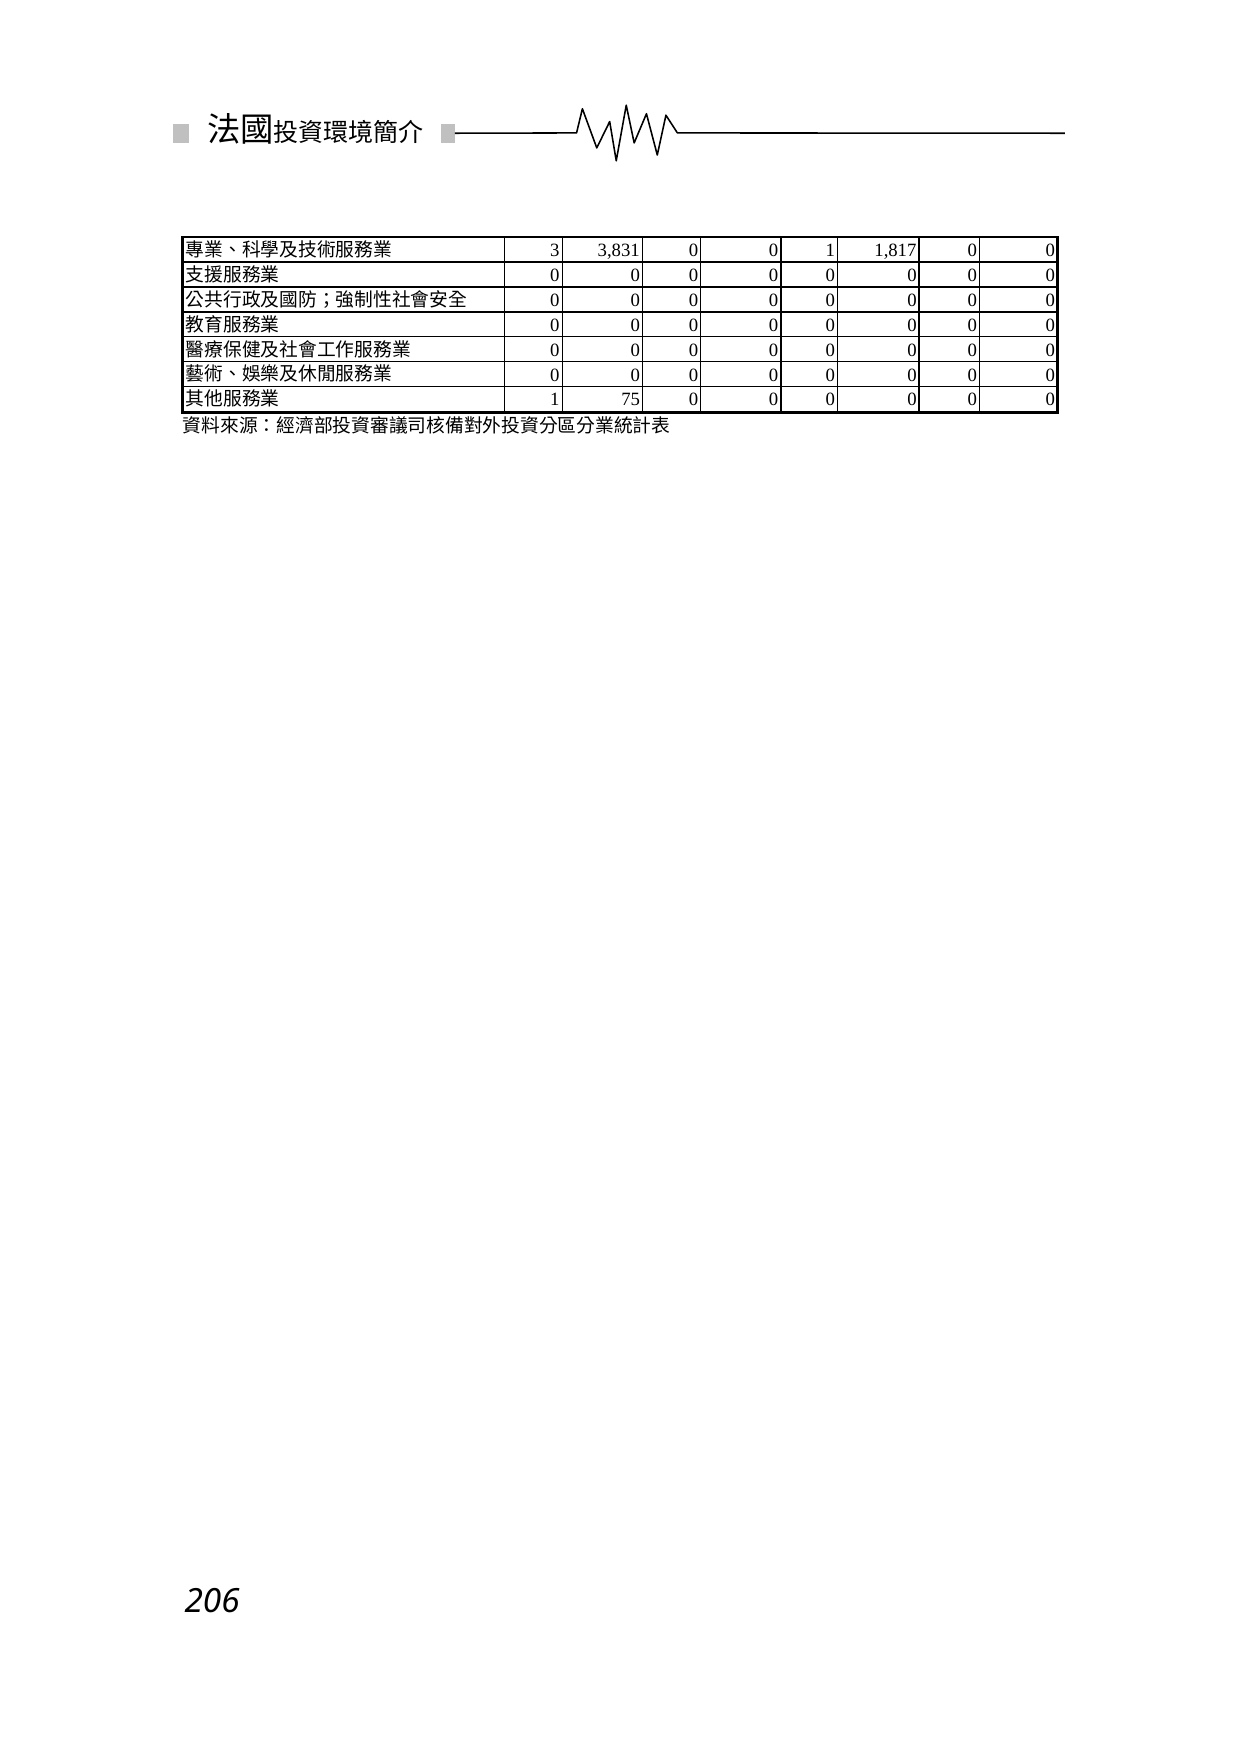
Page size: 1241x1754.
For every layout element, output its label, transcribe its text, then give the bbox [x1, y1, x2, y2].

table_cell 醫療保健及社會工作服務業 [184, 337, 504, 361]
table_cell 1,817 [838, 238, 918, 261]
table_cell 0 [980, 313, 1056, 336]
table_cell 公共行政及國防；強制性社會安全 [184, 288, 504, 311]
table_cell 0 [643, 238, 700, 261]
table_cell 0 [782, 362, 837, 386]
table_cell 0 [838, 362, 918, 386]
table_cell 0 [782, 313, 837, 336]
table_cell 0 [782, 337, 837, 361]
table_cell 0 [920, 362, 979, 386]
table_cell 0 [563, 288, 642, 311]
table_cell 0 [563, 362, 642, 386]
table_cell 0 [701, 238, 780, 261]
table_cell 0 [643, 288, 700, 311]
table_cell 0 [980, 362, 1056, 386]
table_cell 0 [920, 387, 979, 411]
table_cell 0 [980, 337, 1056, 361]
table_cell 0 [505, 288, 562, 311]
text 資料來源：經濟部投資審議司核備對外投資分區分業統計表 [183, 414, 1058, 437]
table_cell 0 [980, 387, 1056, 411]
table_cell 0 [563, 263, 642, 286]
table_cell 1 [505, 387, 562, 411]
table_cell 0 [643, 362, 700, 386]
table_cell 0 [701, 313, 780, 336]
table_cell 0 [505, 337, 562, 361]
table_cell 0 [920, 313, 979, 336]
table_cell 專業、科學及技術服務業 [184, 238, 504, 261]
table_cell 0 [701, 288, 780, 311]
table_cell 0 [782, 263, 837, 286]
table_cell 0 [920, 238, 979, 261]
table_cell 0 [920, 263, 979, 286]
table_cell 0 [838, 337, 918, 361]
table_cell 0 [838, 387, 918, 411]
table_cell 3,831 [563, 238, 642, 261]
table_cell 0 [563, 337, 642, 361]
table_cell 0 [505, 313, 562, 336]
table_cell 藝術、娛樂及休閒服務業 [184, 362, 504, 386]
table_cell 1 [782, 238, 837, 261]
table_cell 其他服務業 [184, 387, 504, 411]
table_cell 0 [920, 337, 979, 361]
table_cell 0 [838, 313, 918, 336]
table_cell 75 [563, 387, 642, 411]
table_cell 0 [980, 288, 1056, 311]
table_cell 3 [505, 238, 562, 261]
table_cell 0 [838, 263, 918, 286]
table_cell 0 [643, 387, 700, 411]
table_cell 0 [643, 337, 700, 361]
table_cell 0 [643, 263, 700, 286]
table_cell 0 [920, 288, 979, 311]
table_cell 0 [701, 263, 780, 286]
table_cell 0 [643, 313, 700, 336]
table_cell 0 [838, 288, 918, 311]
table_cell 0 [980, 263, 1056, 286]
table_cell 0 [505, 362, 562, 386]
table_cell 0 [980, 238, 1056, 261]
table_cell 0 [505, 263, 562, 286]
table_cell 0 [701, 387, 780, 411]
table_cell 0 [782, 288, 837, 311]
table_cell 0 [701, 337, 780, 361]
table_cell 0 [782, 387, 837, 411]
table_cell 教育服務業 [184, 313, 504, 336]
table_cell 0 [563, 313, 642, 336]
table_cell 支援服務業 [184, 263, 504, 286]
table_cell 0 [701, 362, 780, 386]
